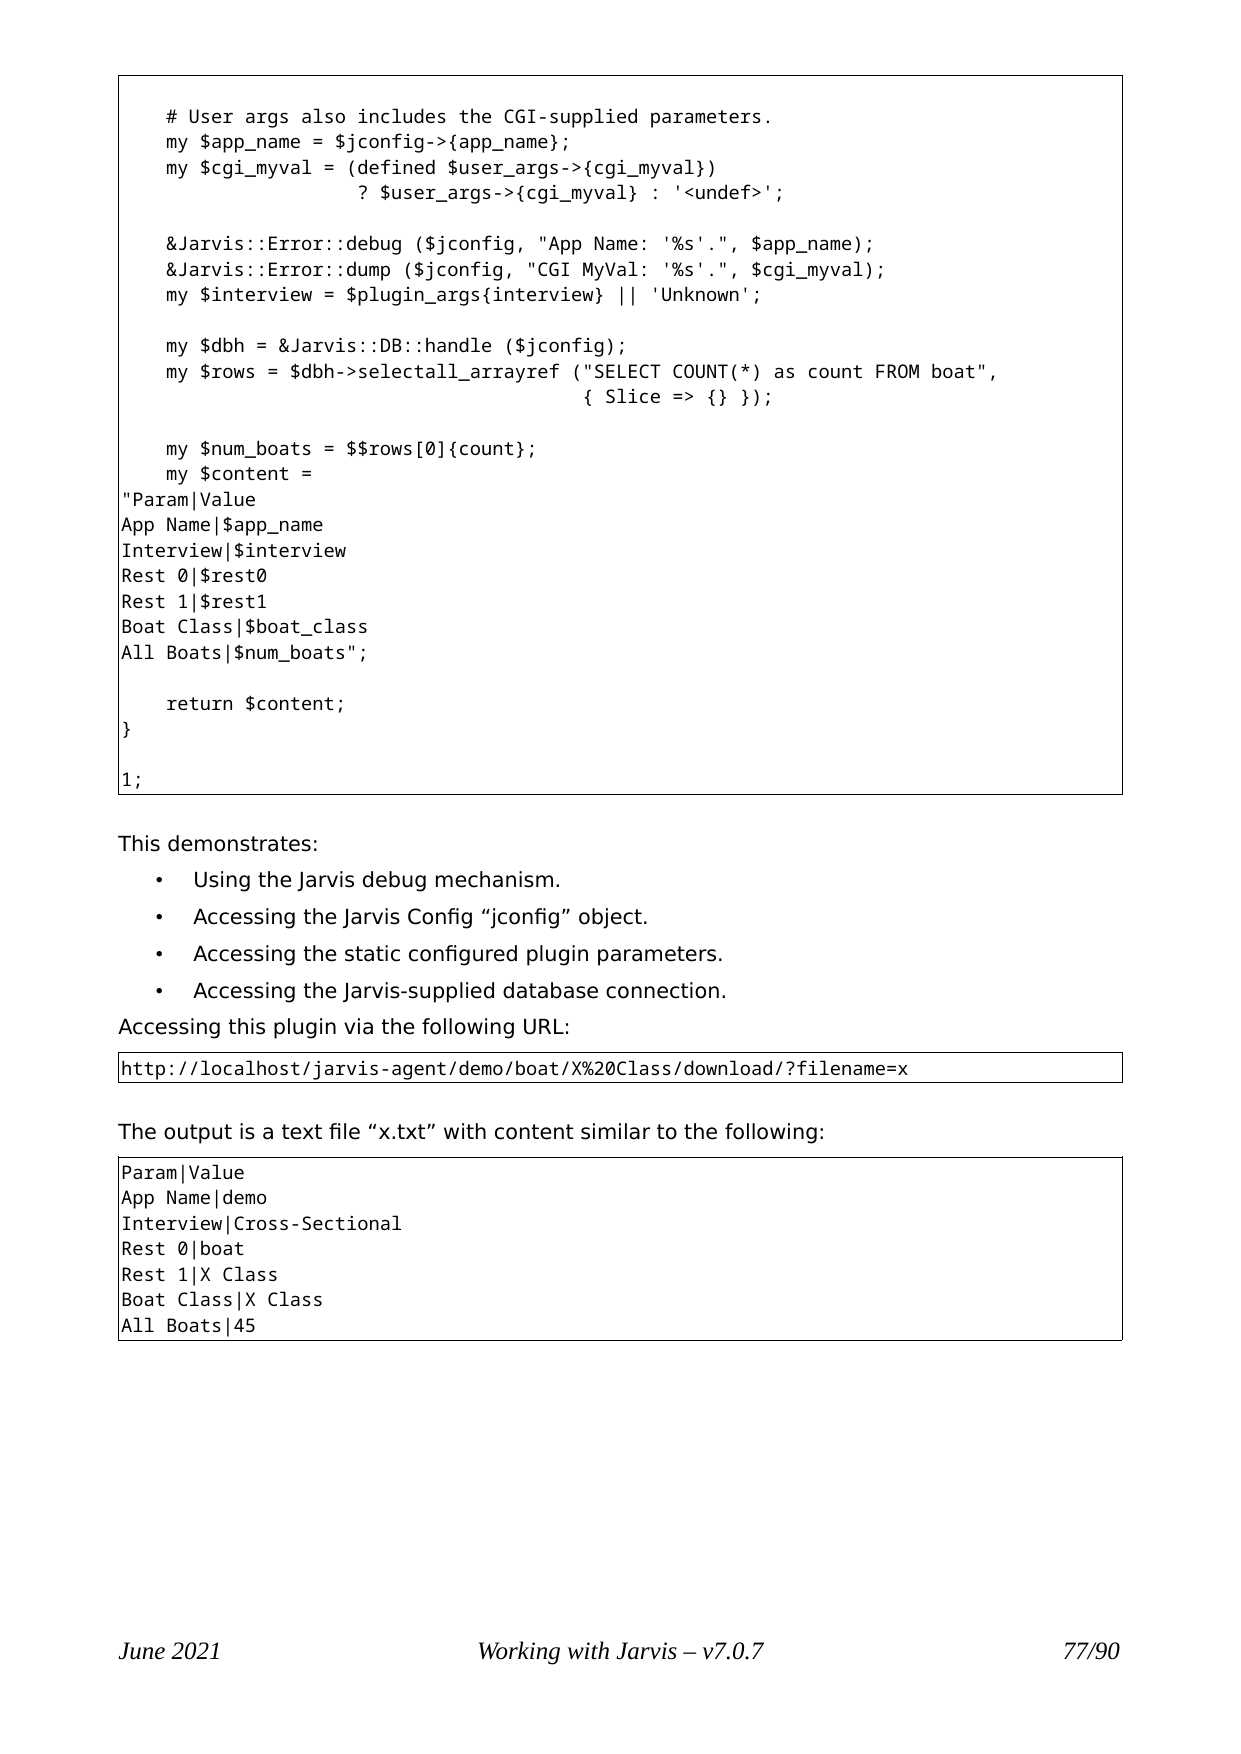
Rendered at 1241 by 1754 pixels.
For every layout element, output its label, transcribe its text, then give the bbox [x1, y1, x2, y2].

text my $content = [119, 458, 1122, 483]
text &Jarvis::Error::dump ($jconfig, "CGI MyVal: '%s'.", $cgi_myval); [119, 254, 1122, 279]
text "Param|Value [119, 483, 1122, 509]
text # User args also includes the CGI-supplied parameters. [119, 101, 1122, 126]
text App Name|demo [119, 1182, 1122, 1207]
text Param|Value [119, 1158, 1122, 1182]
text my $cgi_myval = (defined $user_args->{cgi_myval}) [119, 152, 1122, 177]
list Using the Jarvis debug mechanism. [156, 868, 1122, 893]
text All Boats|45 [119, 1309, 1122, 1340]
text &Jarvis::Error::debug ($jconfig, "App Name: '%s'.", $app_name); [119, 228, 1122, 254]
text Interview|$interview [119, 534, 1122, 560]
text All Boats|$num_boats"; [119, 636, 1122, 664]
text Interview|Cross-Sectional [119, 1207, 1122, 1233]
text my $dbh = &Jarvis::DB::handle ($jconfig); [119, 330, 1122, 356]
text ? $user_args->{cgi_myval} : '<undef>'; [119, 177, 1122, 205]
text { Slice => {} }); [119, 381, 1122, 409]
text my $app_name = $jconfig->{app_name}; [119, 126, 1122, 152]
text Rest 0|boat [119, 1233, 1122, 1258]
text Rest 0|$rest0 [119, 560, 1122, 585]
list Accessing the Jarvis Config “jconfig” object. [156, 905, 1122, 929]
text This demonstrates: [118, 832, 1122, 856]
text http://localhost/jarvis-agent/demo/boat/X%20Class/download/?filename=x [119, 1053, 1122, 1082]
text my $num_boats = $$rows[0]{count}; [119, 432, 1122, 458]
list Accessing the static configured plugin parameters. [156, 942, 1122, 966]
text return $content; [119, 687, 1122, 713]
list Accessing the Jarvis-supplied database connection. [156, 979, 1122, 1003]
text my $interview = $plugin_args{interview} || 'Unknown'; [119, 279, 1122, 307]
text Boat Class|X Class [119, 1284, 1122, 1309]
text Rest 1|X Class [119, 1258, 1122, 1284]
text Boat Class|$boat_class [119, 611, 1122, 636]
text Accessing this plugin via the following URL: [118, 1015, 1122, 1040]
text my $rows = $dbh->selectall_arrayref ("SELECT COUNT(*) as count FROM boat", [119, 356, 1122, 381]
text Rest 1|$rest1 [119, 585, 1122, 611]
text The output is a text file “x.txt” with content similar to the following: [118, 1120, 1122, 1144]
text 1; [119, 764, 1122, 794]
text } [119, 713, 1122, 741]
text App Name|$app_name [119, 509, 1122, 534]
